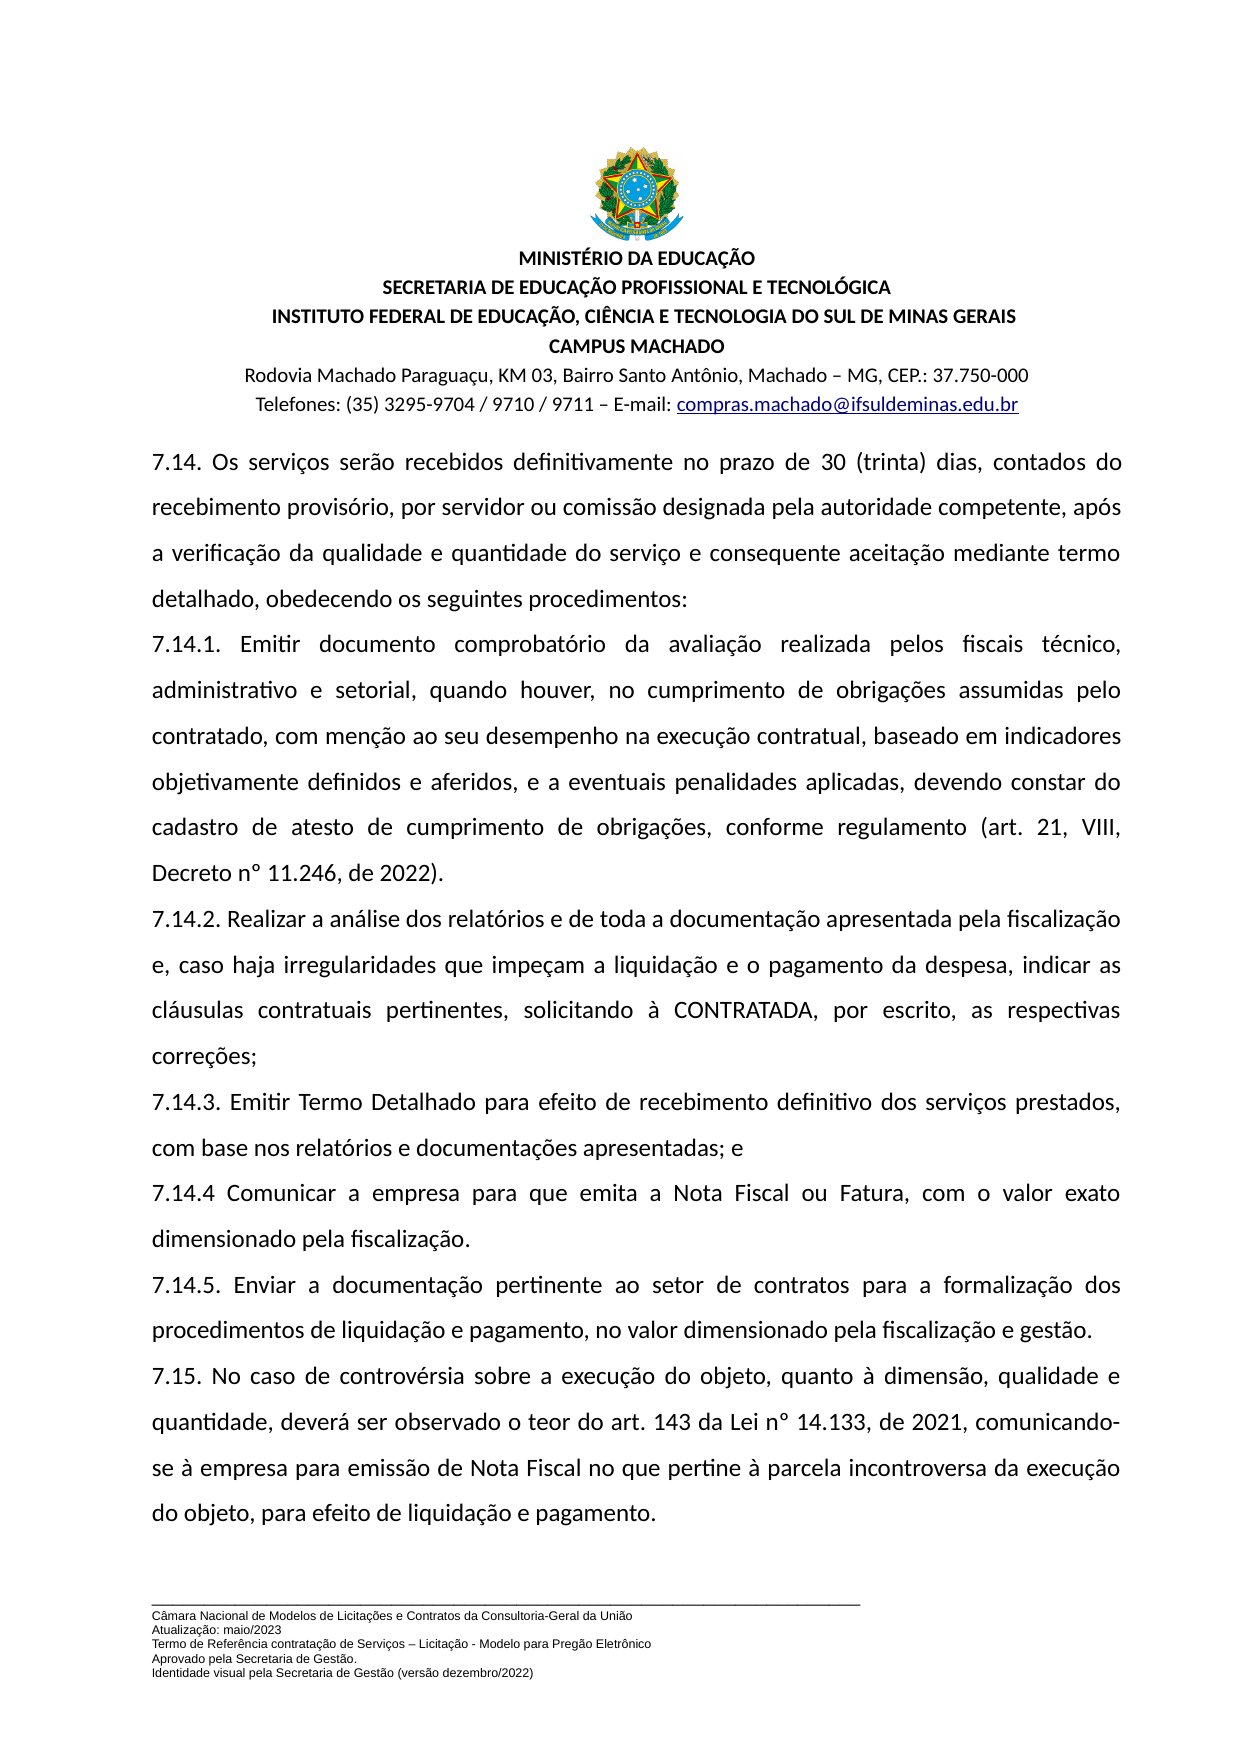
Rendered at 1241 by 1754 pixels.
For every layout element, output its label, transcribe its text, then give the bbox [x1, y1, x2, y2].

text 7.15. No caso de controvérsia sobre a execução do objeto, quanto à dimensão, qualidade e quantidade, deverá ser observado o teor do art. 143 da Lei nº 14.133, de 2021, comunicando-se à empresa para emissão de Nota Fiscal no que pertine à parcela incontroversa da execução do objeto, para efeito de liquidação e pagamento. [152, 1360, 1122, 1528]
text 7.14.2. Realizar a análise dos relatórios e de toda a documentação apresentada pela fiscalização e, caso haja irregularidades que impeçam a liquidação e o pagamento da despesa, indicar as cláusulas contratuais pertinentes, solicitando à CONTRATADA, por escrito, as respectivas correções; [152, 903, 1122, 1071]
picture [590, 147, 684, 241]
text 7.14.1. Emitir documento comprobatório da avaliação realizada pelos fiscais técnico, administrativo e setorial, quando houver, no cumprimento de obrigações assumidas pelo contratado, com menção ao seu desempenho na execução contratual, baseado em indicadores objetivamente definidos e aferidos, e a eventuais penalidades aplicadas, devendo constar do cadastro de atesto de cumprimento de obrigações, conforme regulamento (art. 21, VIII, Decreto nº 11.246, de 2022). [152, 629, 1122, 888]
text 7.14.3. Emitir Termo Detalhado para efeito de recebimento definitivo dos serviços prestados, com base nos relatórios e documentações apresentadas; e [152, 1086, 1122, 1162]
text 7.14.5. Enviar a documentação pertinente ao setor de contratos para a formalização dos procedimentos de liquidação e pagamento, no valor dimensionado pela fiscalização e gestão. [152, 1269, 1122, 1345]
picture [652, 219, 684, 241]
picture [656, 223, 665, 228]
text 7.14.4 Comunicar a empresa para que emita a Nota Fiscal ou Fatura, com o valor exato dimensionado pela fiscalização. [152, 1177, 1122, 1254]
text 7.14. Os serviços serão recebidos definitivamente no prazo de 30 (trinta) dias, contados do recebimento provisório, por servidor ou comissão designada pela autoridade competente, após a verificação da qualidade e quantidade do serviço e consequente aceitação mediante termo detalhado, obedecendo os seguintes procedimentos: [152, 446, 1122, 613]
picture [630, 236, 645, 241]
